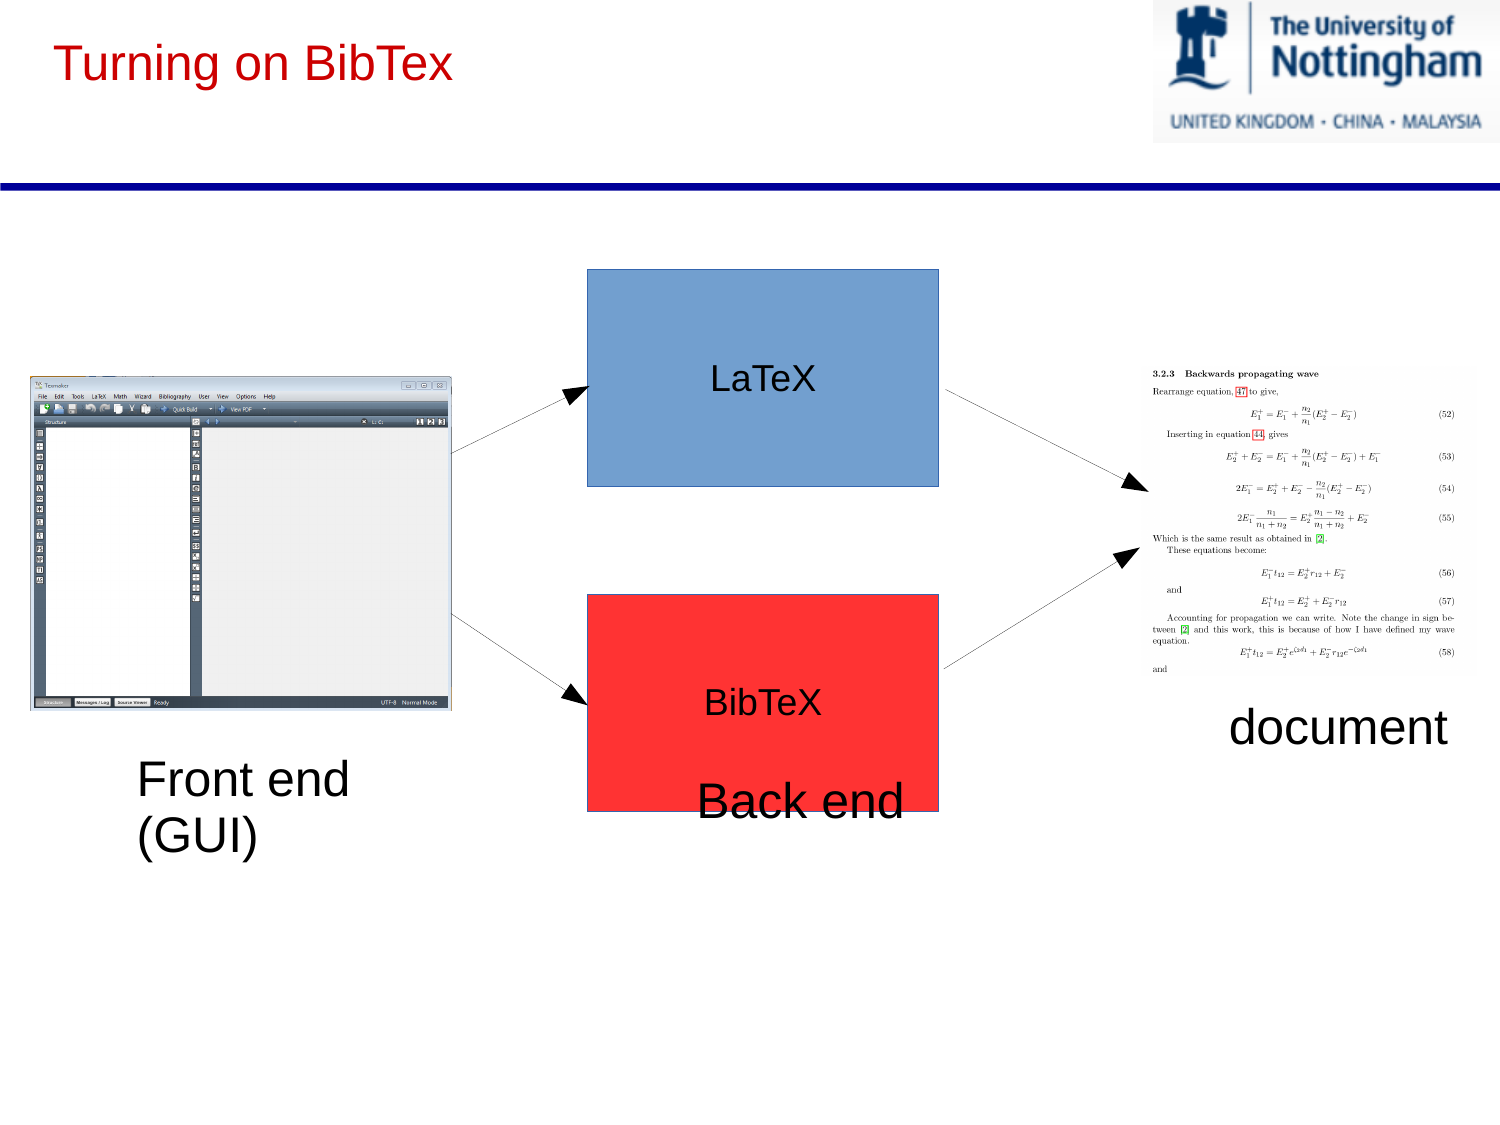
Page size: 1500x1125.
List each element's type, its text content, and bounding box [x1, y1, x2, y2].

picture [1153, 0, 1500, 143]
text_box document [1178, 691, 1500, 893]
picture [1141, 366, 1477, 676]
text_box Front end (GUI) [86, 743, 437, 946]
picture [30, 376, 452, 711]
text_box Back end [646, 765, 997, 968]
text_box LaTeX [587, 269, 939, 487]
text_box BibTeX [587, 594, 939, 812]
text_box Turning on BibTex [38, 27, 1158, 139]
